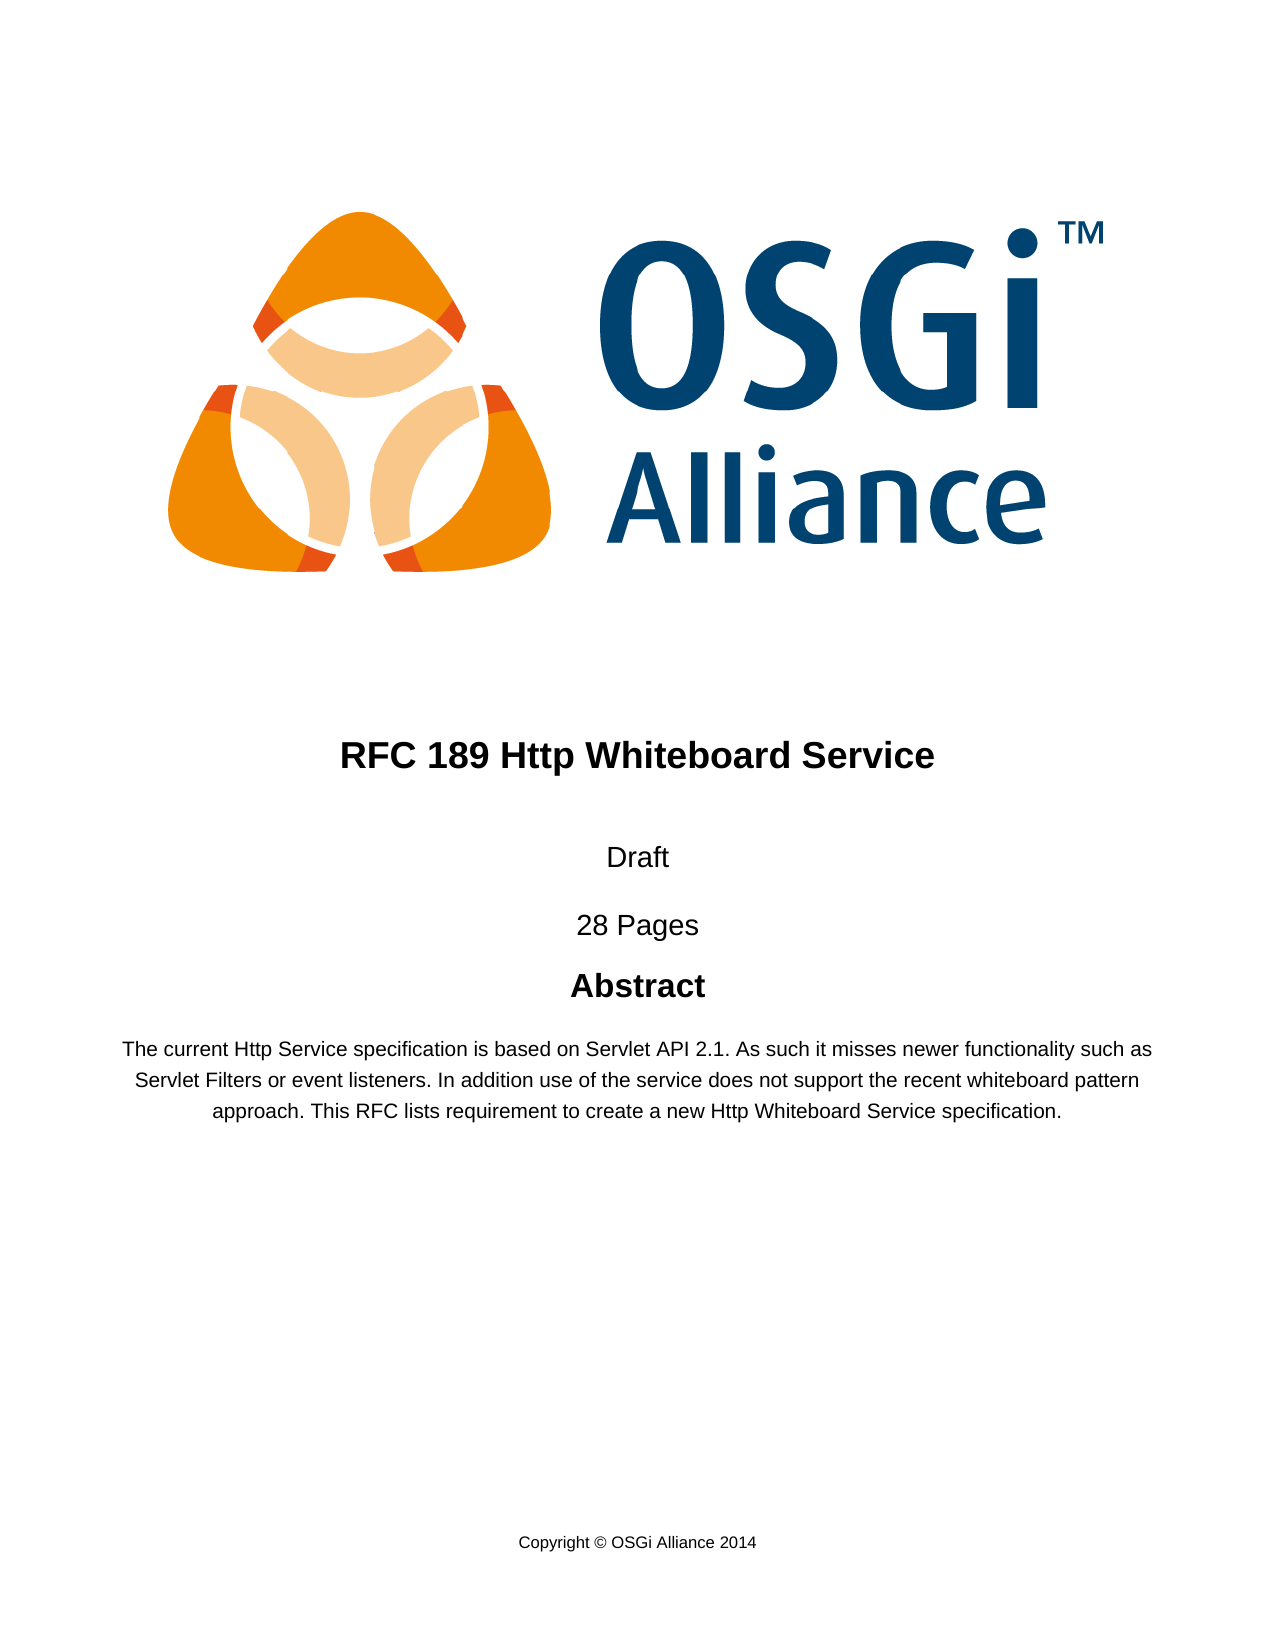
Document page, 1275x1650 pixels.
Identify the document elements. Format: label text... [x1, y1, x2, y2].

text Abstract [112, 966, 1162, 1004]
title RFC 189 Http Whiteboard Service [112, 733, 1162, 776]
title Draft 29 Pages [112, 841, 1162, 941]
picture [112, 158, 1163, 626]
text The current Http Service specification is based on Servlet API 2.1. As such it misses newer functionality such as Servlet Filters or event listeners. In addition use of the service does not support the recent whiteboard pattern approach. This RFC lists requirement to create a new Http Whiteboard Service specification. [112, 1029, 1162, 1123]
